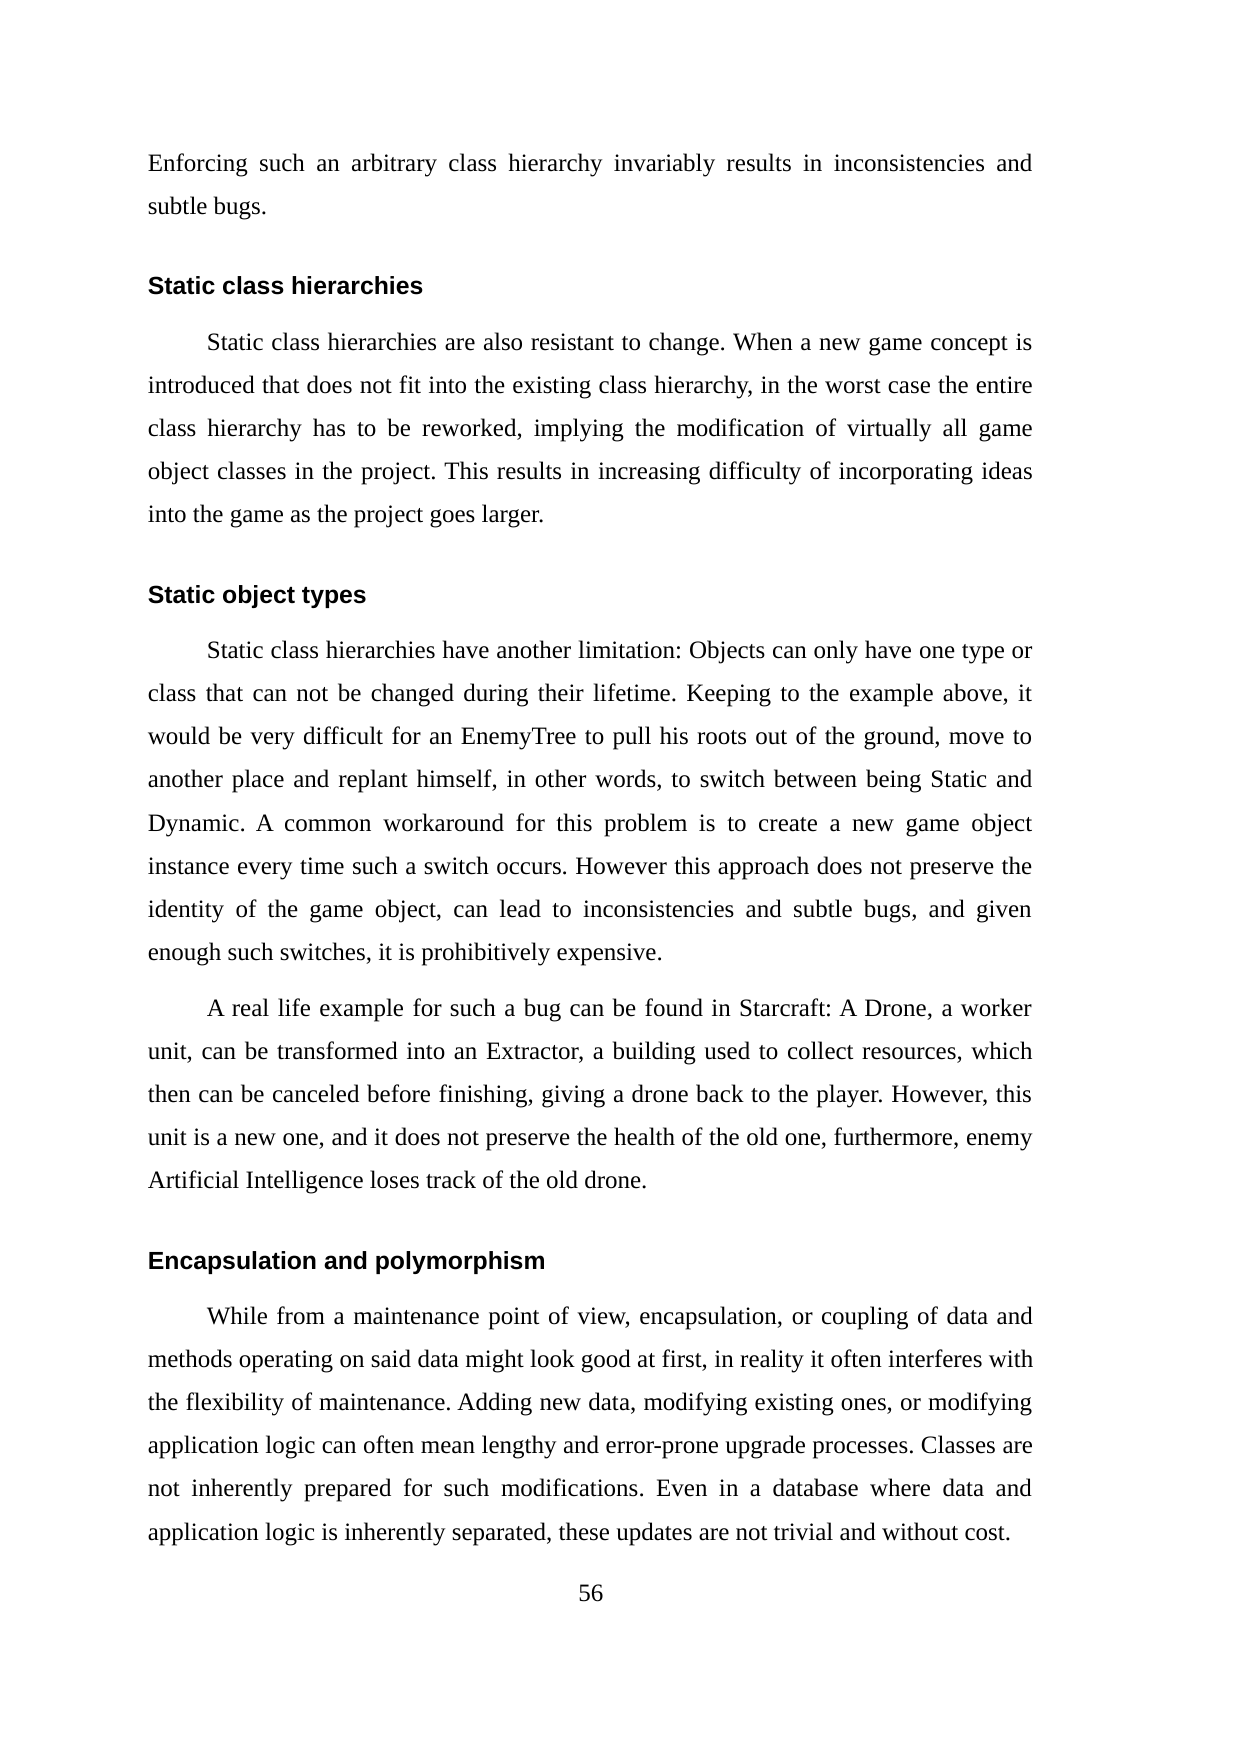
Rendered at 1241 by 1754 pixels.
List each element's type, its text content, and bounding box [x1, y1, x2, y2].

text Enforcing such an arbitrary class hierarchy invariably results in inconsistencies and subtle bugs. [148, 148, 1033, 219]
text While from a maintenance point of view, encapsulation, or coupling of data and methods operating on said data might look good at first, in reality it often interferes with the flexibility of maintenance. Adding new data, modifying existing ones, or modifying application logic can often mean lengthy and error-prone upgrade processes. Classes are not inherently prepared for such modifications. Even in a database where data and application logic is inherently separated, these updates are not trivial and without cost. [148, 1301, 1033, 1545]
text A real life example for such a bug can be found in Starcraft: A Drone, a worker unit, can be transformed into an Extractor, a building used to collect resources, which then can be canceled before finishing, giving a drone back to the player. However, this unit is a new one, and it does not preserve the health of the old one, furthermore, enemy Artificial Intelligence loses track of the old drone. [148, 993, 1033, 1194]
text Static class hierarchies have another limitation: Objects can only have one type or class that can not be changed during their lifetime. Keeping to the example above, it would be very difficult for an EnemyTree to pull his roots out of the ground, move to another place and replant himself, in other words, to switch between being Static and Dynamic. A common workaround for this problem is to create a new game object instance every time such a switch occurs. However this approach does not preserve the identity of the game object, can lead to inconsistencies and subtle bugs, and given enough such switches, it is prohibitively expensive. [148, 635, 1033, 966]
subtitle Static class hierarchies [148, 271, 1033, 300]
subtitle Encapsulation and polymorphism [148, 1246, 1033, 1274]
subtitle Static object types [148, 580, 1033, 608]
text Static class hierarchies are also resistant to change. When a new game concept is introduced that does not fit into the existing class hierarchy, in the worst case the entire class hierarchy has to be reworked, implying the modification of virtually all game object classes in the project. This results in increasing difficulty of incorporating ideas into the game as the project goes larger. [148, 327, 1033, 528]
